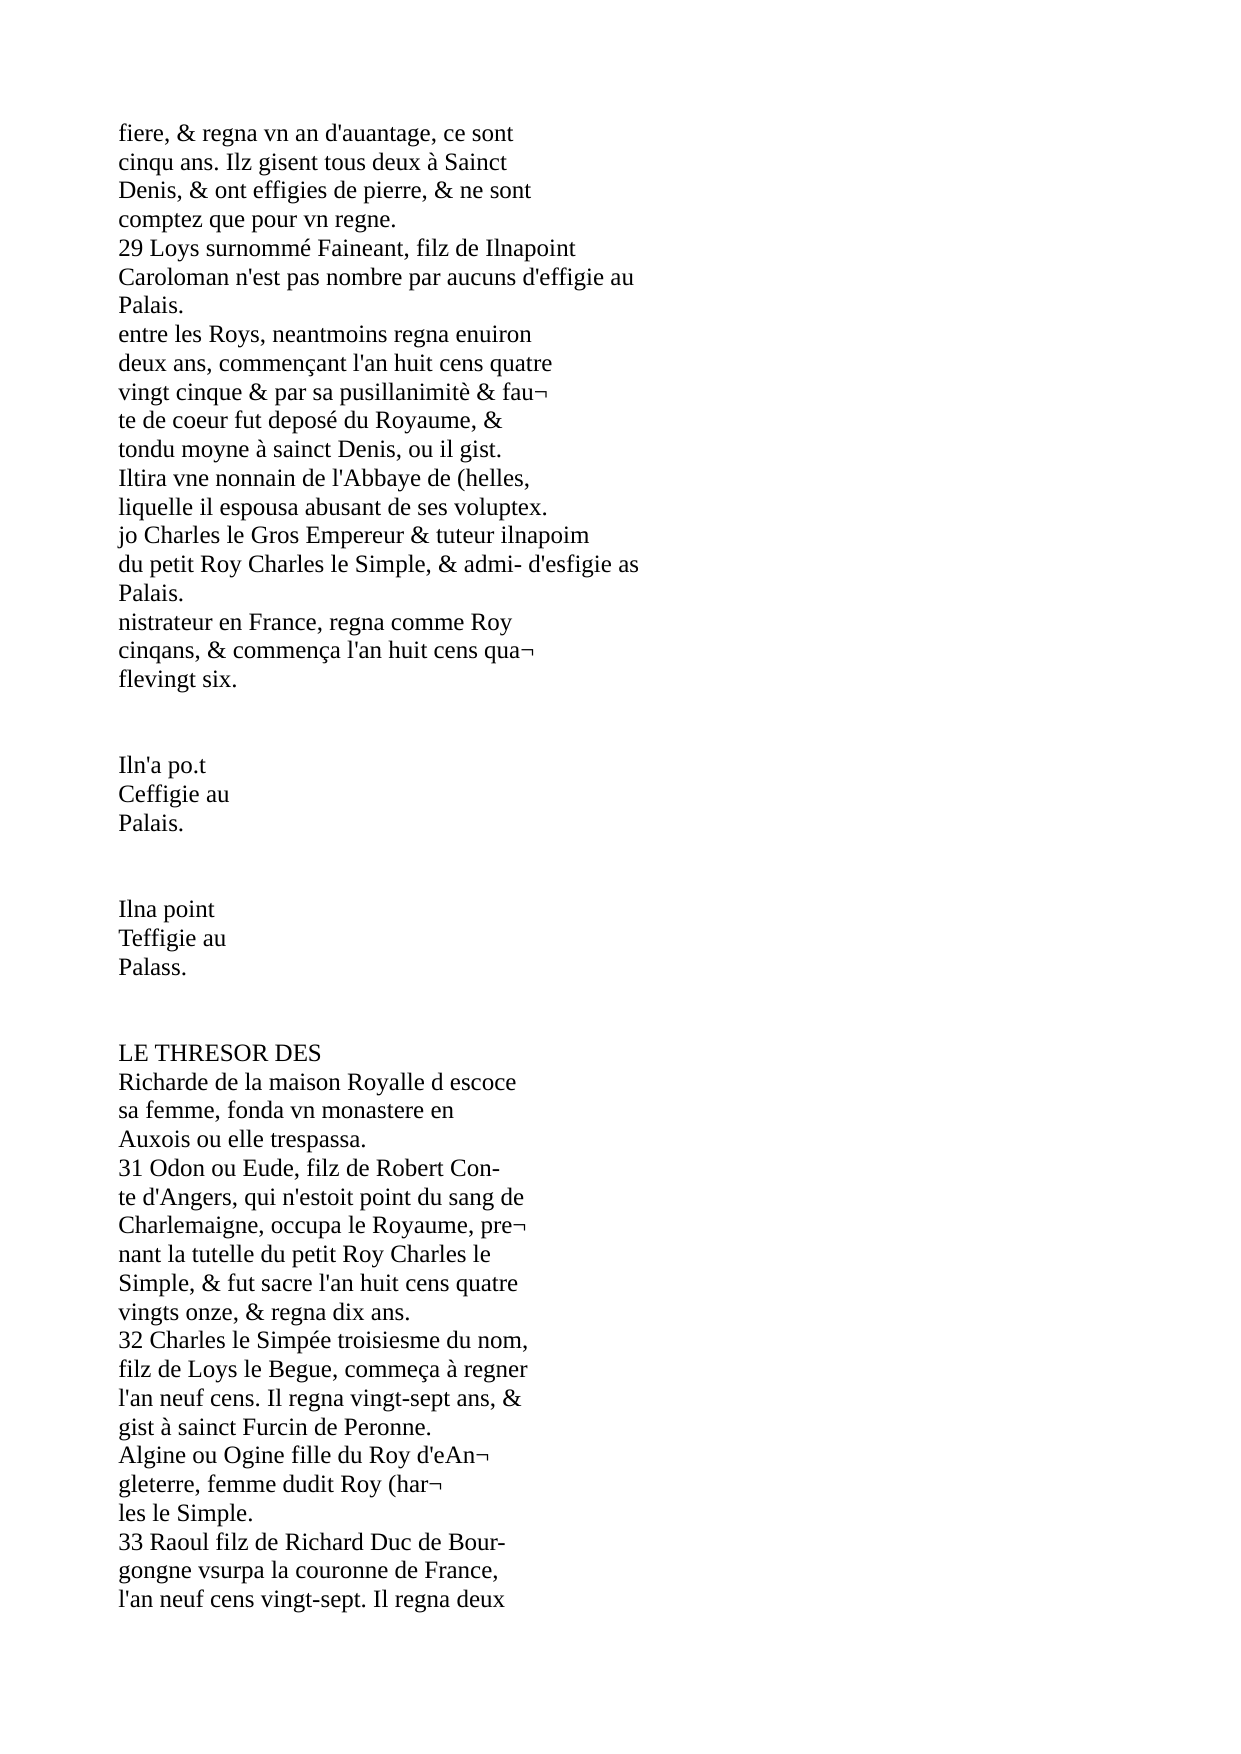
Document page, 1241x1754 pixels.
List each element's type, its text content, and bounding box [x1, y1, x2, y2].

text Iltira vne nonnain de l'Abbaye de (helles, [118, 463, 1122, 492]
text Teffigie au [118, 923, 1122, 952]
text vingt cinque & par sa pusillanimitè & fau¬ [118, 377, 1122, 406]
text filz de Loys le Begue, commeça à regner [118, 1354, 1122, 1383]
text nistrateur en France, regna comme Roy [118, 607, 1122, 636]
text te d'Angers, qui n'estoit point du sang de [118, 1182, 1122, 1211]
text cinqu ans. Ilz gisent tous deux à Sainct [118, 147, 1122, 176]
text Palais. [118, 291, 1122, 319]
text du petit Roy Charles le Simple, & admi- d'esfigie as [118, 549, 1122, 578]
text liquelle il espousa abusant de ses voluptex. [118, 492, 1122, 521]
text te de coeur fut deposé du Royaume, & [118, 406, 1122, 434]
text Auxois ou elle trespassa. [118, 1124, 1122, 1153]
text Charlemaigne, occupa le Royaume, pre¬ [118, 1211, 1122, 1239]
text cinqans, & commença l'an huit cens qua¬ [118, 636, 1122, 664]
text flevingt six. [118, 664, 1122, 693]
text 32 Charles le Simpée troisiesme du nom, [118, 1326, 1122, 1354]
text Denis, & ont effigies de pierre, & ne sont [118, 176, 1122, 204]
text Ilna point [118, 894, 1122, 923]
text gist à sainct Furcin de Peronne. [118, 1412, 1122, 1441]
text nant la tutelle du petit Roy Charles le [118, 1239, 1122, 1268]
text entre les Roys, neantmoins regna enuiron [118, 319, 1122, 348]
text Algine ou Ogine fille du Roy d'eAn¬ [118, 1441, 1122, 1469]
text l'an neuf cens. Il regna vingt-sept ans, & [118, 1383, 1122, 1412]
text Palass. [118, 952, 1122, 981]
text tondu moyne à sainct Denis, ou il gist. [118, 434, 1122, 463]
text 29 Loys surnommé Faineant, filz de Ilnapoint [118, 233, 1122, 262]
text gongne vsurpa la couronne de France, [118, 1556, 1122, 1584]
text Ceffigie au [118, 779, 1122, 808]
text Palais. [118, 578, 1122, 607]
text Palais. [118, 808, 1122, 837]
text 33 Raoul filz de Richard Duc de Bour- [118, 1527, 1122, 1556]
text vingts onze, & regna dix ans. [118, 1297, 1122, 1326]
text Simple, & fut sacre l'an huit cens quatre [118, 1268, 1122, 1297]
text Caroloman n'est pas nombre par aucuns d'effigie au [118, 262, 1122, 291]
text gleterre, femme dudit Roy (har¬ [118, 1469, 1122, 1498]
text sa femme, fonda vn monastere en [118, 1096, 1122, 1124]
text Richarde de la maison Royalle d escoce [118, 1067, 1122, 1096]
text comptez que pour vn regne. [118, 204, 1122, 233]
text deux ans, commençant l'an huit cens quatre [118, 348, 1122, 377]
text LE THRESOR DES [118, 1038, 1122, 1067]
text jo Charles le Gros Empereur & tuteur ilnapoim [118, 521, 1122, 549]
text les le Simple. [118, 1498, 1122, 1527]
text fiere, & regna vn an d'auantage, ce sont [118, 118, 1122, 147]
text 31 Odon ou Eude, filz de Robert Con- [118, 1153, 1122, 1182]
text Iln'a po.t [118, 751, 1122, 779]
text l'an neuf cens vingt-sept. Il regna deux [118, 1584, 1122, 1613]
